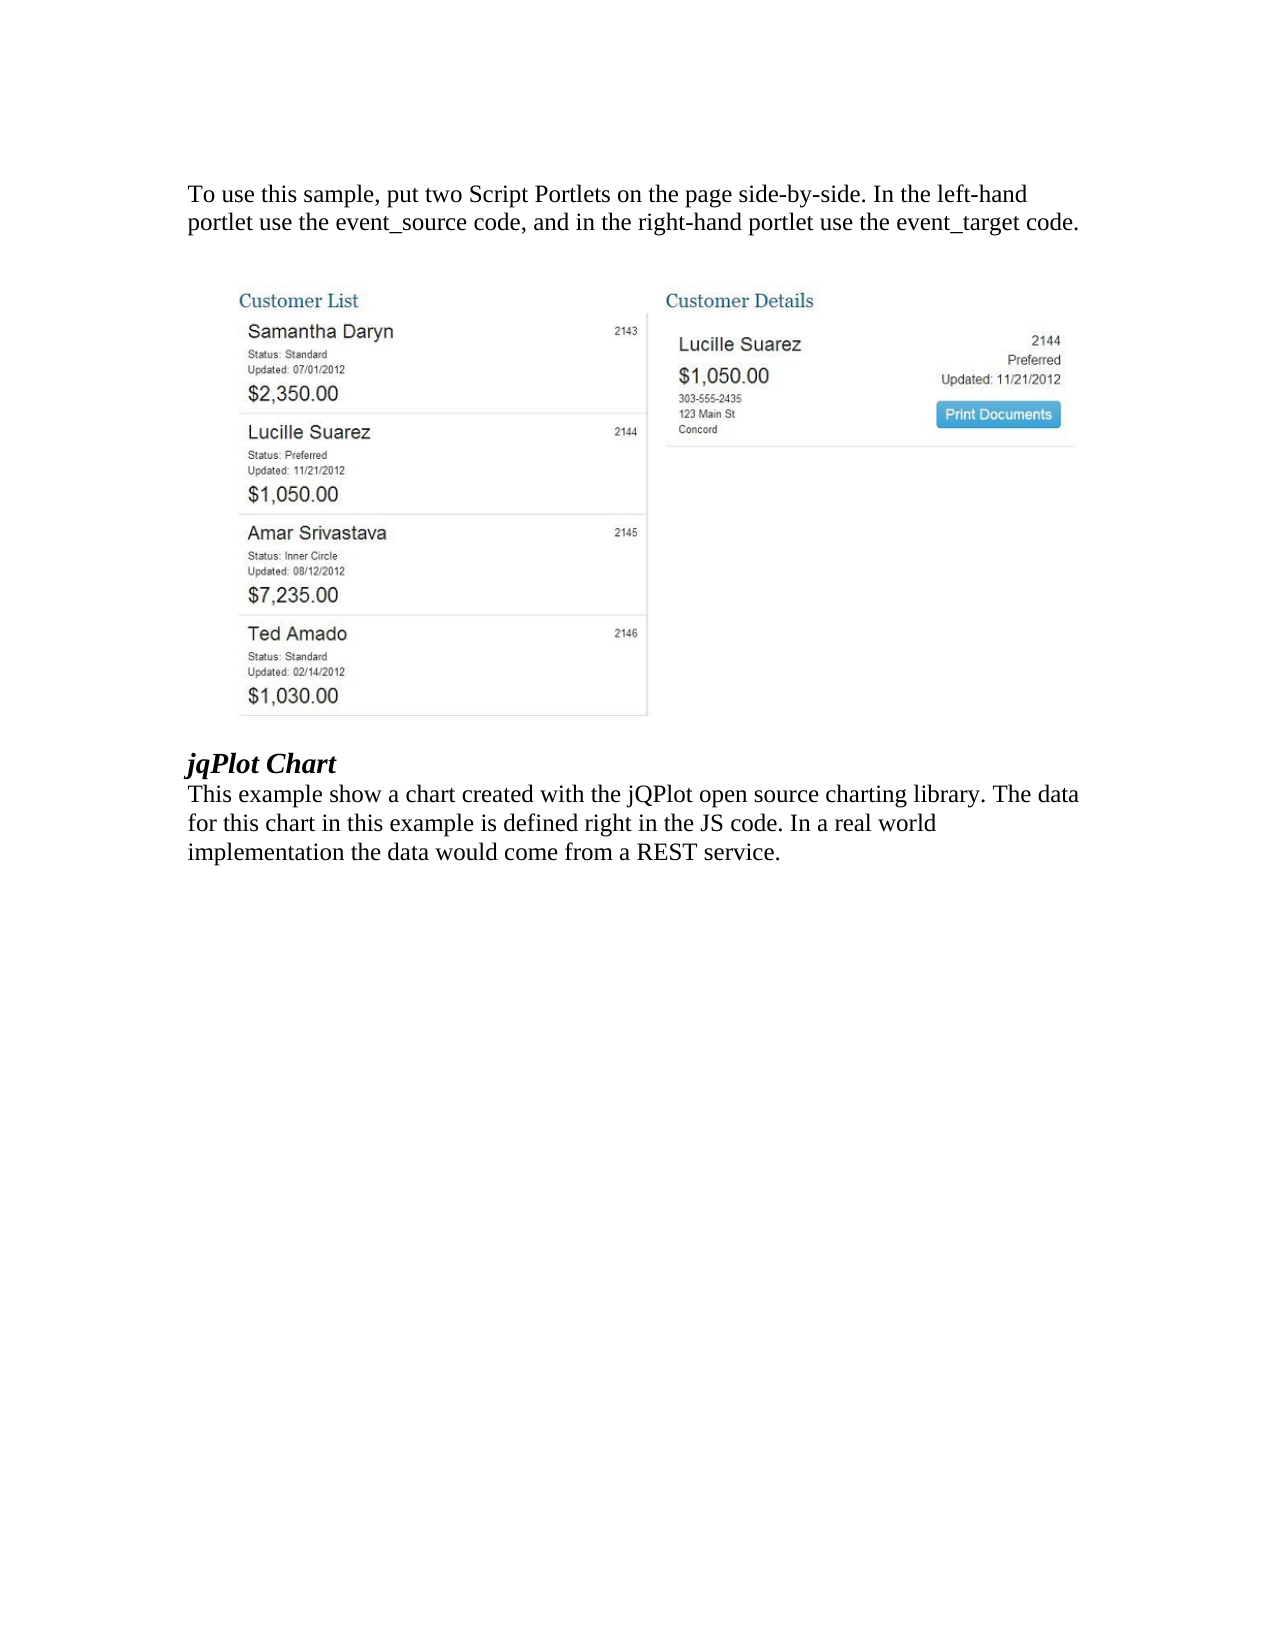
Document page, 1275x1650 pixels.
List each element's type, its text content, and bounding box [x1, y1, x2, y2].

text To use this sample, put two Script Portlets on the page side-by-side. In the left-hand portlet use the event_source code, and in the right-hand portlet use the event_target code. [187, 179, 1087, 236]
picture [189, 266, 1086, 716]
text This example show a chart created with the jQPlot open source charting library. The data for this chart in this example is defined right in the JS code. In a real world implementation the data would come from a REST service. [187, 779, 1087, 866]
text jqPlot Chart [187, 746, 1087, 779]
